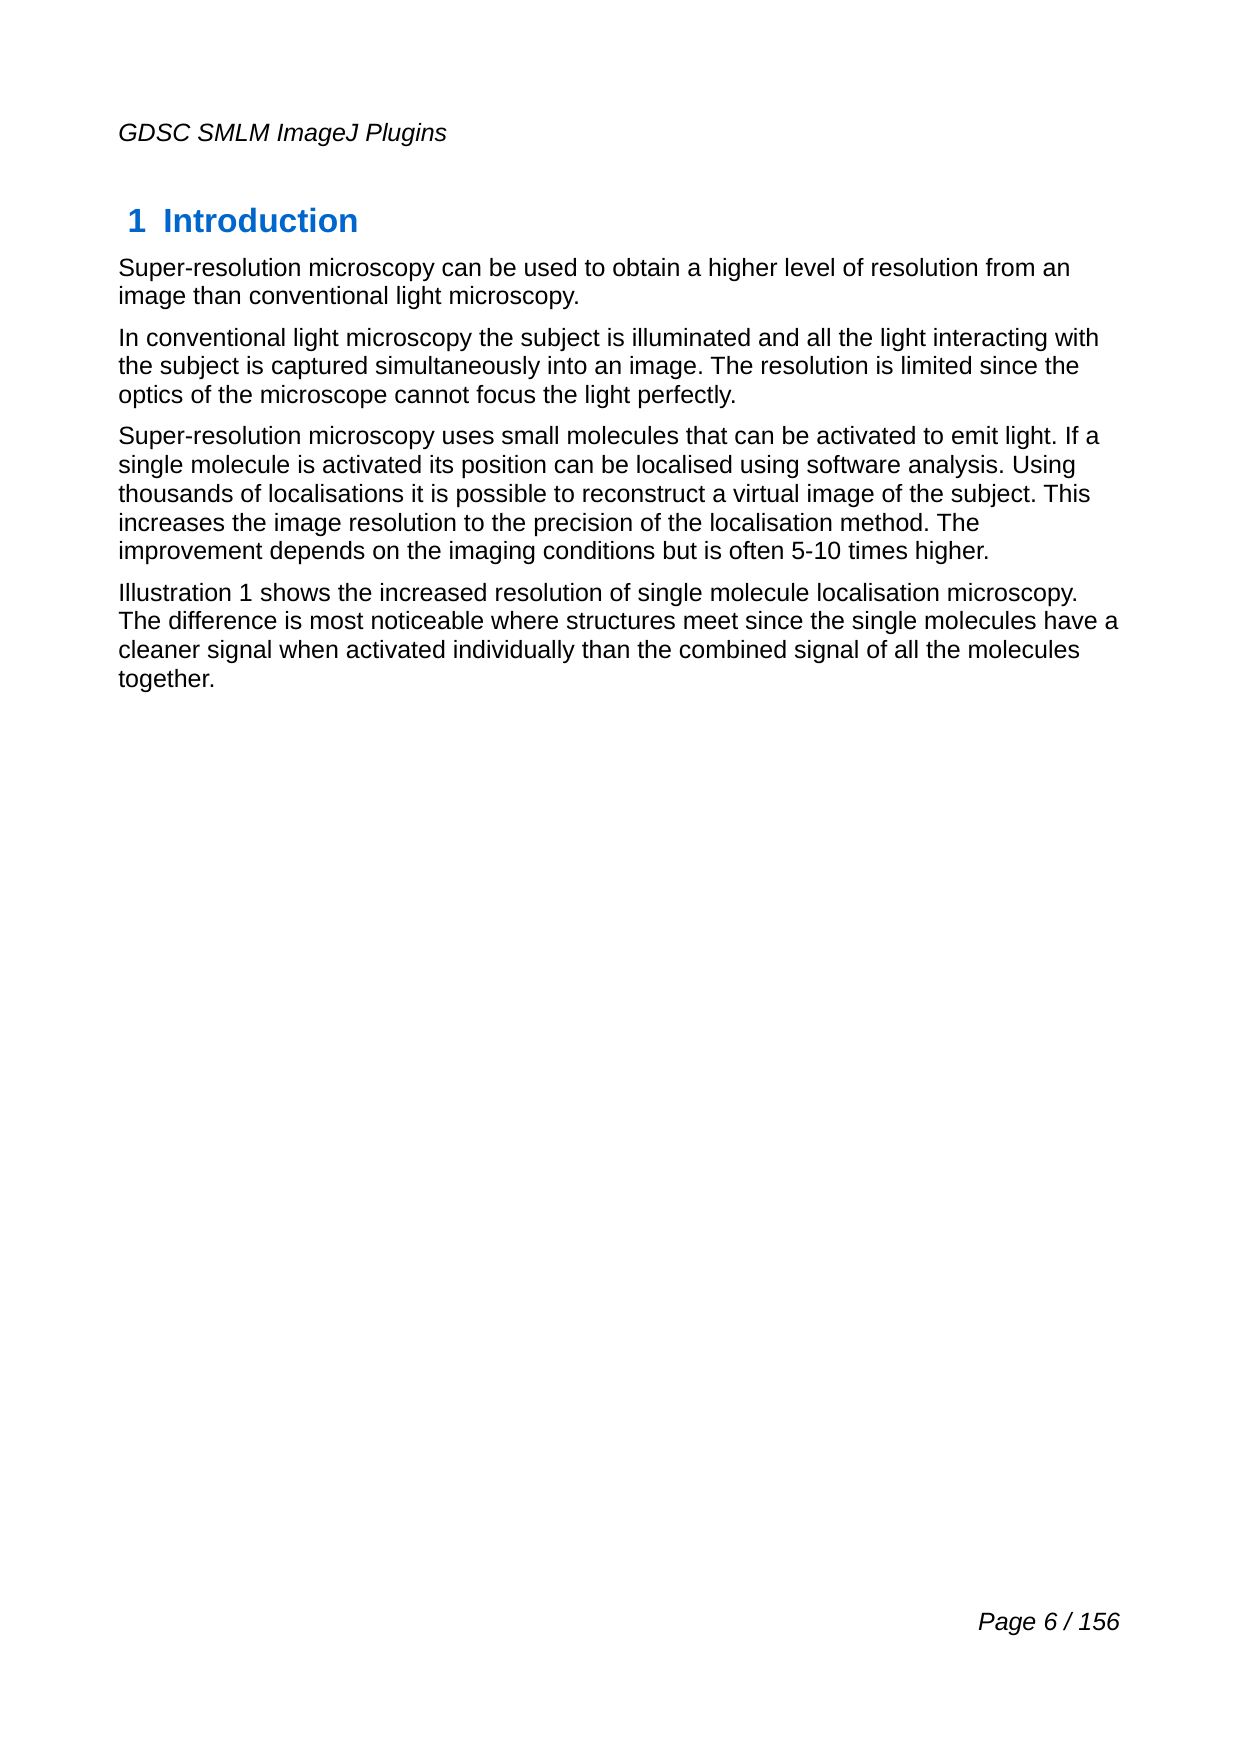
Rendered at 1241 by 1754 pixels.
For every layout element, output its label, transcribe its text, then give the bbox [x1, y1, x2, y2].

text In conventional light microscopy the subject is illuminated and all the light interacting with the subject is captured simultaneously into an image. The resolution is limited since the optics of the microscope cannot focus the light perfectly. [118, 322, 1122, 409]
subtitle Introduction [118, 201, 1122, 240]
text Super-resolution microscopy can be used to obtain a higher level of resolution from an image than conventional light microscopy. [118, 252, 1122, 310]
text Super-resolution microscopy uses small molecules that can be activated to emit light. If a single molecule is activated its position can be localised using software analysis. Using thousands of localisations it is possible to reconstruct a virtual image of the subject. This increases the image resolution to the precision of the localisation method. The improvement depends on the imaging conditions but is often 5-10 times higher. [118, 421, 1122, 565]
text Illustration 1 shows the increased resolution of single molecule localisation microscopy. The difference is most noticeable where structures meet since the single molecules have a cleaner signal when activated individually than the combined signal of all the molecules together. [118, 577, 1122, 692]
